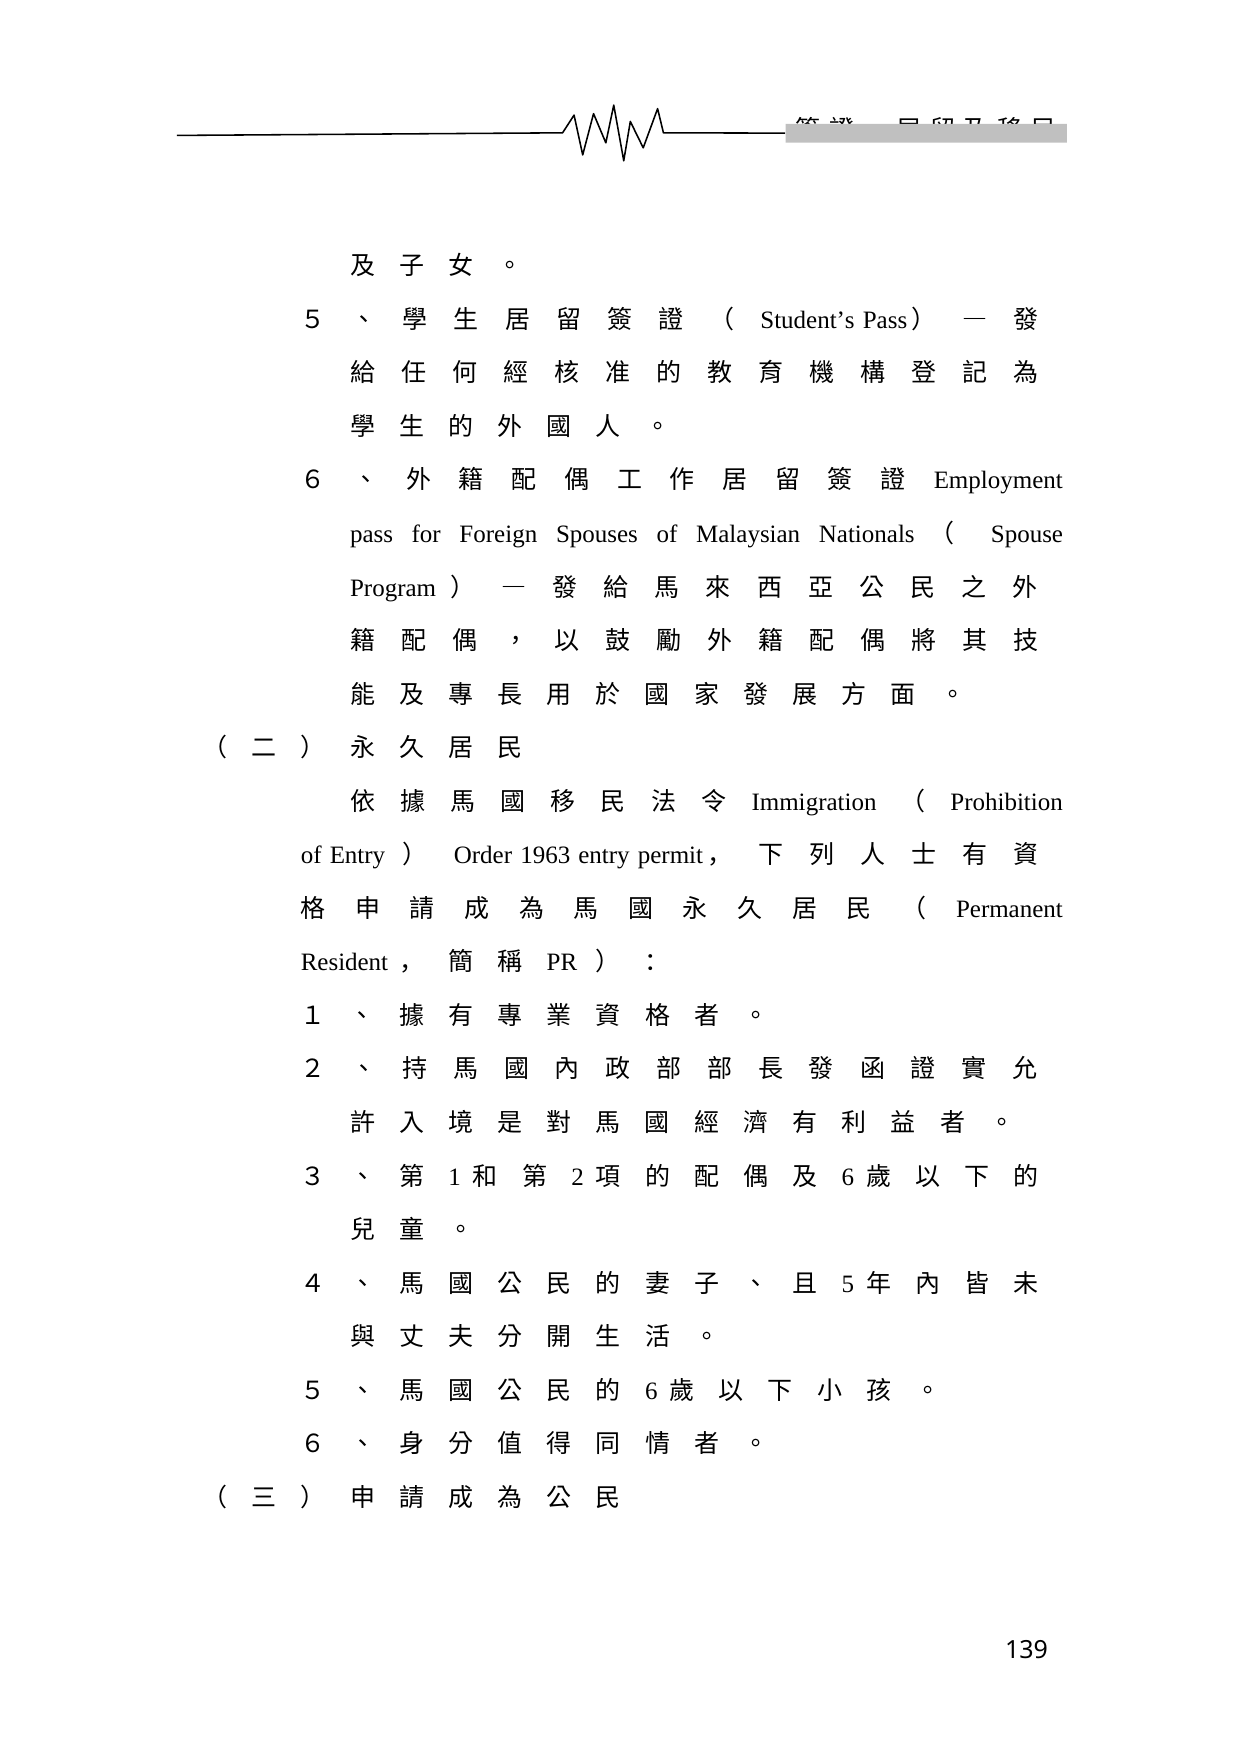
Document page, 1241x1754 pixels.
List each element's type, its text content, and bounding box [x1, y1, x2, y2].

text １、據有專業資格者。 [276, 987, 1063, 1040]
text ３、第1和第2項的配偶及6歲以下的兒童。 [276, 1147, 1063, 1254]
text 及子女。 [276, 237, 1063, 291]
text （三）申請成為公民 [202, 1469, 1063, 1522]
text ５、學生居留簽證（Student’s Pass）—發給任何經核准的教育機構登記為學生的外國人。 [276, 291, 1063, 451]
text ５、馬國公民的6歲以下小孩。 [276, 1362, 1063, 1415]
text ２、持馬國內政部部長發函證實允許入境是對馬國經濟有利益者。 [276, 1040, 1063, 1147]
text ６、身分值得同情者。 [276, 1415, 1063, 1469]
text ４、馬國公民的妻子、且5年內皆未與丈夫分開生活。 [276, 1254, 1063, 1362]
text 依據馬國移民法令Immigration（Prohibition of Entry）Order 1963 entry permit，下列人士有資格申請成為馬國永久居民（Permanent Resident，簡稱PR）： [276, 773, 1063, 987]
text （二）永久居民 [202, 719, 1063, 773]
text ６、外籍配偶工作居留簽證Employment pass for Foreign Spouses of Malaysian Nationals（Spouse Program）—發給馬來西亞公民之外籍配偶，以鼓勵外籍配偶將其技能及專長用於國家發展方面。 [276, 451, 1063, 719]
